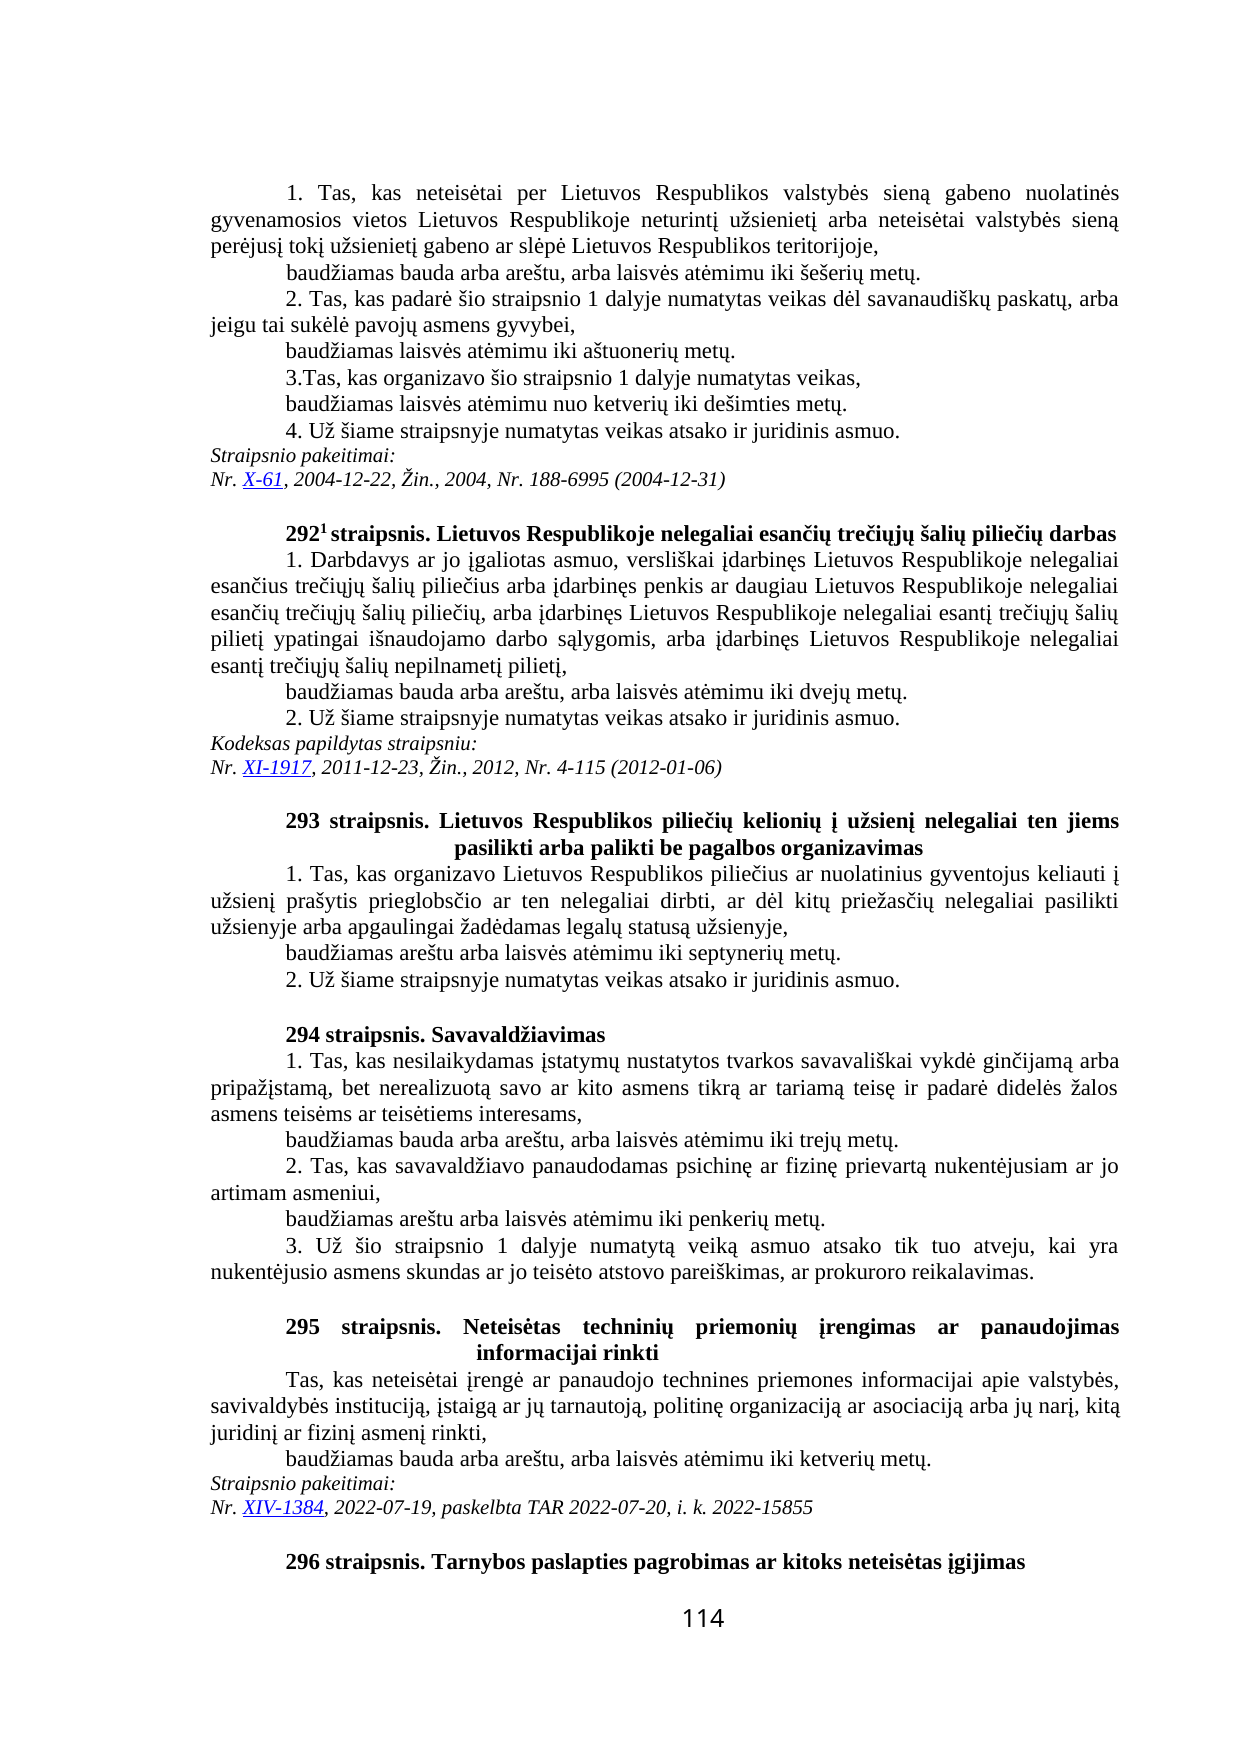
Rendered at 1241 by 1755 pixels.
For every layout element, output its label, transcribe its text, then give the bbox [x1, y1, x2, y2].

text 3. Už šio straipsnio 1 dalyje numatytą veiką asmuo atsako tik tuo atveju, kai yra nukentėjusio asmens skundas ar jo teisėto atstovo pareiškimas, ar prokuroro reikalavimas. [210, 1232, 1120, 1284]
text 1. Tas, kas nesilaikydamas įstatymų nustatytos tvarkos savavališkai vykdė ginčijamą arba pripažįstamą, bet nerealizuotą savo ar kito asmens tikrą ar tariamą teisę ir padarė didelės žalos asmens teisėms ar teisėtiems interesams, [210, 1047, 1120, 1126]
text 1. Darbdavys ar jo įgaliotas asmuo, versliškai įdarbinęs Lietuvos Respublikoje nelegaliai esančius trečiųjų šalių piliečius arba įdarbinęs penkis ar daugiau Lietuvos Respublikoje nelegaliai esančių trečiųjų šalių piliečių, arba įdarbinęs Lietuvos Respublikoje nelegaliai esantį trečiųjų šalių pilietį ypatingai išnaudojamo darbo sąlygomis, arba įdarbinęs Lietuvos Respublikoje nelegaliai esantį trečiųjų šalių nepilnametį pilietį, [210, 546, 1120, 678]
text baudžiamas laisvės atėmimu iki aštuonerių metų. [210, 338, 1120, 364]
text 2. Tas, kas savavaldžiavo panaudodamas psichinę ar fizinę prievartą nukentėjusiam ar jo artimam asmeniui, [210, 1153, 1120, 1205]
text 293 straipsnis. Lietuvos Respublikos piliečių kelionių į užsienį nelegaliai ten jiems pasilikti arba palikti be pagalbos organizavimas [285, 808, 1120, 860]
text 295 straipsnis. Neteisėtas techninių priemonių įrengimas ar panaudojimas informacijai rinkti [285, 1313, 1120, 1366]
text Nr. XIV-1384, 2022-07-19, paskelbta TAR 2022-07-20, i. k. 2022-15855 [210, 1495, 1120, 1519]
text Straipsnio pakeitimai: [210, 443, 1120, 467]
text baudžiamas bauda arba areštu, arba laisvės atėmimu iki trejų metų. [210, 1126, 1120, 1153]
text 4. Už šiame straipsnyje numatytas veikas atsako ir juridinis asmuo. [210, 417, 1120, 443]
text 296 straipsnis. Tarnybos paslapties pagrobimas ar kitoks neteisėtas įgijimas [285, 1548, 1120, 1574]
text 1. Tas, kas neteisėtai per Lietuvos Respublikos valstybės sieną gabeno nuolatinės gyvenamosios vietos Lietuvos Respublikoje neturintį užsienietį arba neteisėtai valstybės sieną perėjusį tokį užsienietį gabeno ar slėpė Lietuvos Respublikos teritorijoje, [210, 179, 1120, 258]
text baudžiamas areštu arba laisvės atėmimu iki septynerių metų. [210, 939, 1120, 966]
text Tas, kas neteisėtai įrengė ar panaudojo technines priemones informacijai apie valstybės, savivaldybės instituciją, įstaigą ar jų tarnautoją, politinę organizaciją ar asociaciją arba jų narį, kitą juridinį ar fizinį asmenį rinkti, [210, 1366, 1120, 1445]
text 3.Tas, kas organizavo šio straipsnio 1 dalyje numatytas veikas, [210, 364, 1120, 390]
text 2. Už šiame straipsnyje numatytas veikas atsako ir juridinis asmuo. [210, 966, 1120, 992]
text Kodeksas papildytas straipsniu: [210, 731, 1120, 755]
text Nr. XI-1917, 2011-12-23, Žin., 2012, Nr. 4-115 (2012-01-06) [210, 755, 1120, 779]
text baudžiamas bauda arba areštu, arba laisvės atėmimu iki ketverių metų. [210, 1445, 1120, 1471]
text Straipsnio pakeitimai: [210, 1471, 1120, 1495]
text 2. Tas, kas padarė šio straipsnio 1 dalyje numatytas veikas dėl savanaudiškų paskatų, arba jeigu tai sukėlė pavojų asmens gyvybei, [210, 285, 1120, 338]
text baudžiamas laisvės atėmimu nuo ketverių iki dešimties metų. [210, 390, 1120, 417]
text 294 straipsnis. Savavaldžiavimas [210, 1021, 1120, 1047]
text baudžiamas areštu arba laisvės atėmimu iki penkerių metų. [210, 1205, 1120, 1232]
text 2. Už šiame straipsnyje numatytas veikas atsako ir juridinis asmuo. [210, 704, 1120, 731]
text Nr. X-61, 2004-12-22, Žin., 2004, Nr. 188-6995 (2004-12-31) [210, 467, 1120, 491]
text 2921 straipsnis. Lietuvos Respublikoje nelegaliai esančių trečiųjų šalių piliečių darbas [285, 520, 1120, 546]
text baudžiamas bauda arba areštu, arba laisvės atėmimu iki dvejų metų. [210, 678, 1120, 704]
text baudžiamas bauda arba areštu, arba laisvės atėmimu iki šešerių metų. [210, 258, 1120, 285]
text 1. Tas, kas organizavo Lietuvos Respublikos piliečius ar nuolatinius gyventojus keliauti į užsienį prašytis prieglobsčio ar ten nelegaliai dirbti, ar dėl kitų priežasčių nelegaliai pasilikti užsienyje arba apgaulingai žadėdamas legalų statusą užsienyje, [210, 860, 1120, 939]
